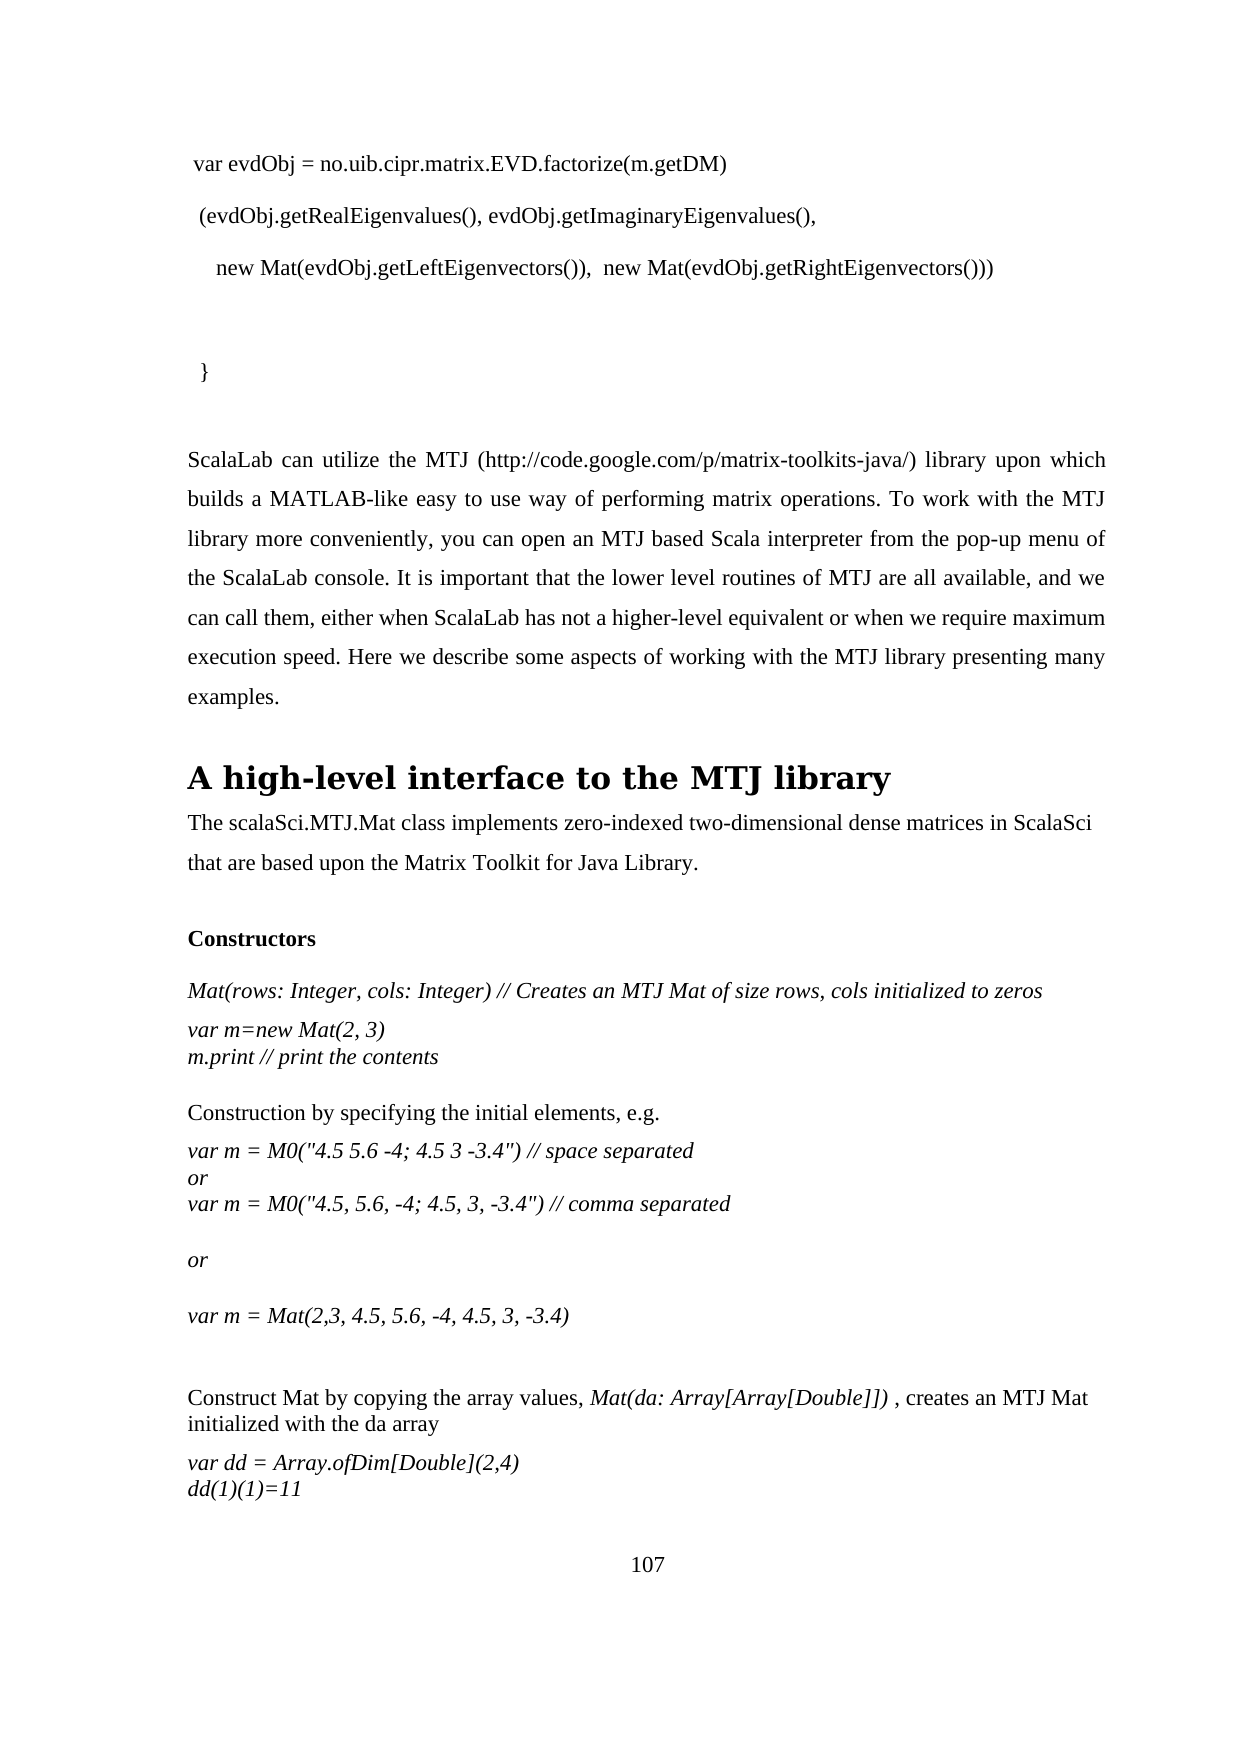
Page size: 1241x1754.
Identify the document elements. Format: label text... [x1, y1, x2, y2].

text m.print // print the contents [187, 1043, 1108, 1069]
text Mat(rows: Integer, cols: Integer) // Creates an MTJ Mat of size rows, cols initialized to zeros [187, 977, 1108, 1004]
text var m = M0("4.5, 5.6, -4; 4.5, 3, -3.4") // comma separated [187, 1190, 1108, 1216]
text } [187, 358, 1108, 384]
text or [187, 1164, 1108, 1190]
text var m = Mat(2,3, 4.5, 5.6, -4, 4.5, 3, -3.4) [187, 1302, 1108, 1328]
text Construction by specifying the initial elements, e.g. [187, 1098, 1108, 1125]
text or [187, 1246, 1108, 1272]
text Construct Mat by copying the array values, Mat(da: Array[Array[Double]]) , creates an MTJ Mat initialized with the da array [187, 1384, 1108, 1437]
text new Mat(evdObj.getLeftEigenvectors()), new Mat(evdObj.getRightEigenvectors())) [187, 254, 1108, 280]
text (evdObj.getRealEigenvalues(), evdObj.getImaginaryEigenvalues(), [187, 202, 1108, 228]
text ScalaLab can utilize the MTJ (http://code.google.com/p/matrix-toolkits-java/) library upon which builds a MATLAB-like easy to use way of performing matrix operations. To work with the MTJ library more conveniently, you can open an MTJ based Scala interpreter from the pop-up menu of the ScalaLab console. It is important that the lower level routines of MTJ are all available, and we can call them, either when ScalaLab has not a higher-level equivalent or when we require maximum execution speed. Here we describe some aspects of working with the MTJ library presenting many examples. [187, 446, 1108, 709]
text var m=new Mat(2, 3) [187, 1016, 1108, 1043]
text var evdObj = no.uib.cipr.matrix.EVD.factorize(m.getDM) [187, 150, 1108, 176]
text var dd = Array.ofDim[Double](2,4) [187, 1449, 1108, 1476]
subtitle Constructors [187, 926, 1108, 952]
subtitle A high-level interface to the MTJ library [187, 760, 1108, 797]
text The scalaSci.MTJ.Mat class implements zero-indexed two-dimensional dense matrices in ScalaSci that are based upon the Matrix Toolkit for Java Library. [187, 809, 1108, 875]
text var m = M0("4.5 5.6 -4; 4.5 3 -3.4") // space separated [187, 1137, 1108, 1164]
text dd(1)(1)=11 [187, 1476, 1108, 1502]
